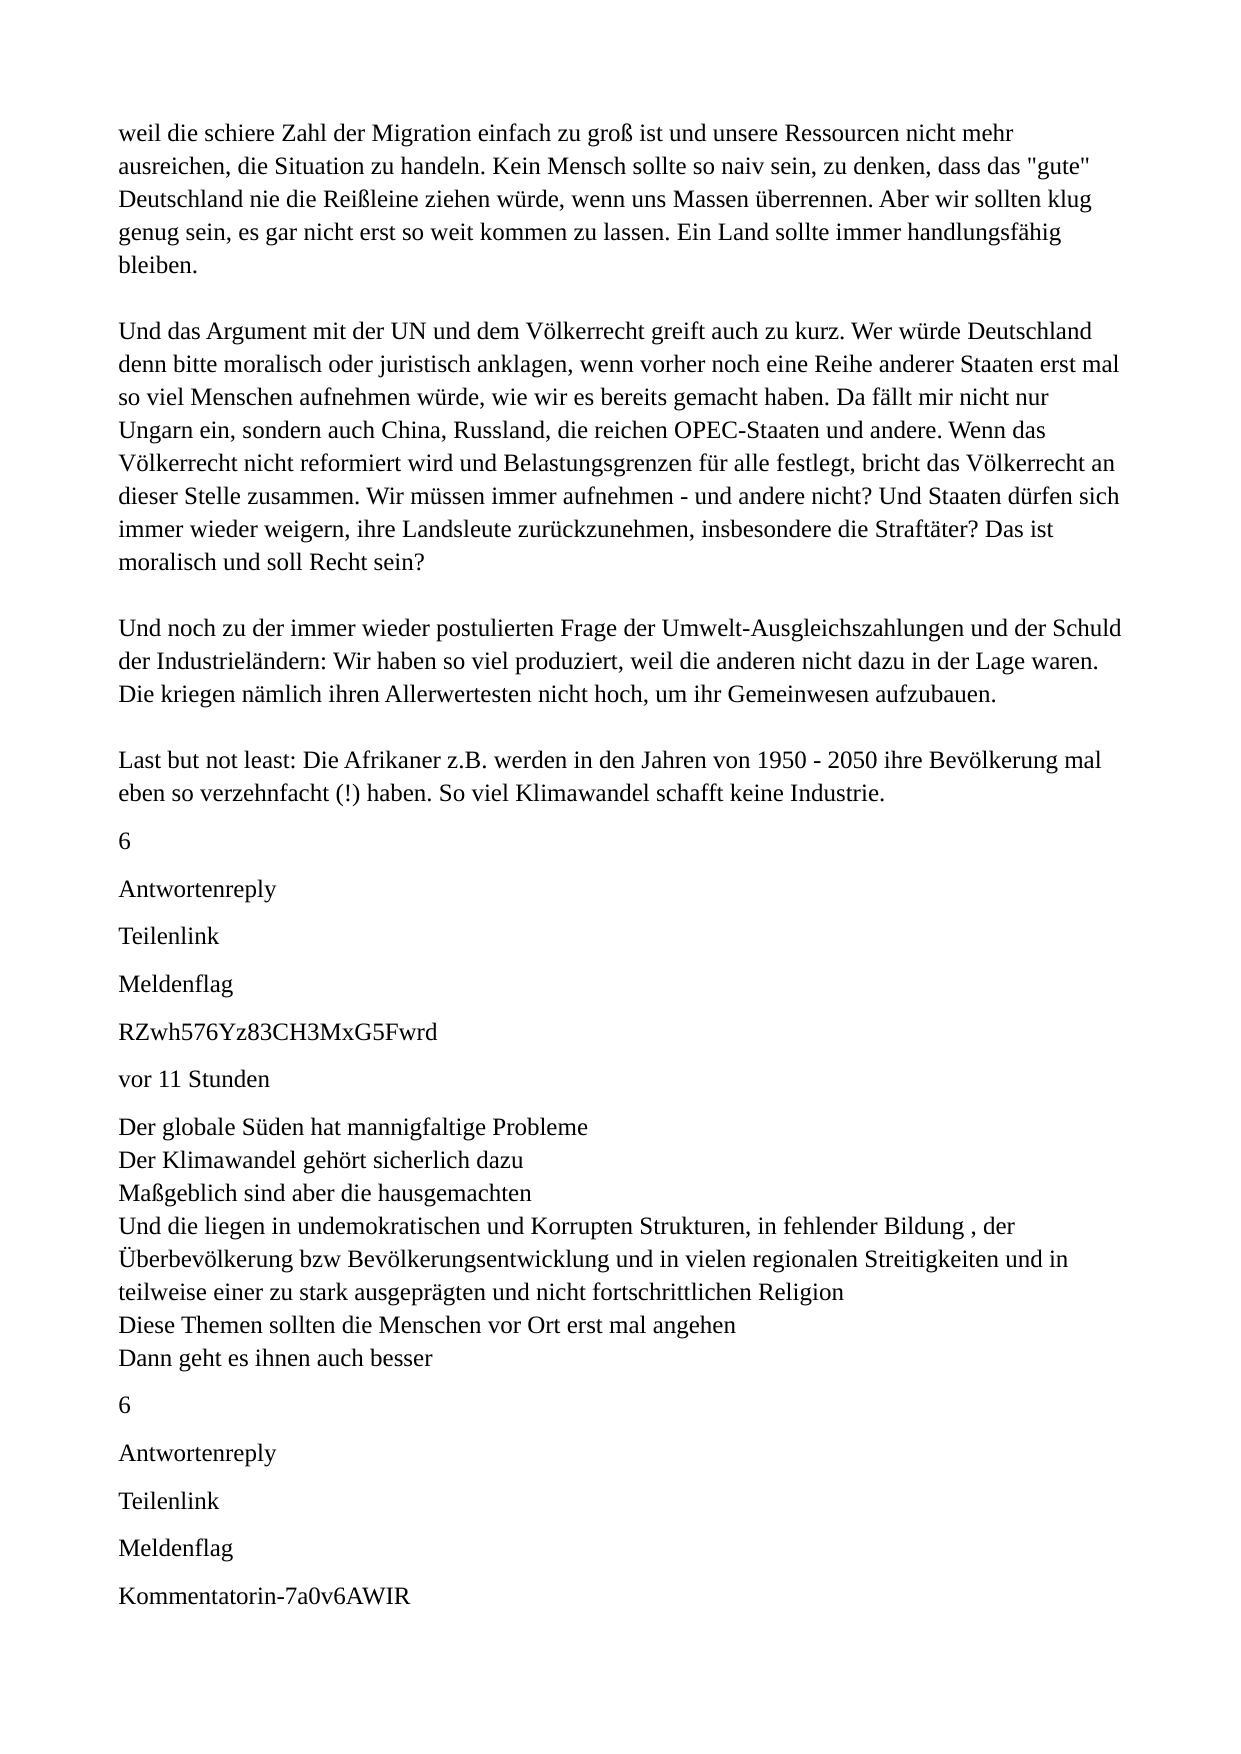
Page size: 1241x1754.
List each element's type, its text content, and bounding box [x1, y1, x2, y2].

text Meldenflag [118, 969, 1122, 998]
text vor 11 Stunden [118, 1064, 1122, 1093]
text Teilenlink [118, 921, 1122, 950]
text Meldenflag [118, 1533, 1122, 1562]
text 6 [118, 826, 1122, 855]
text 6 [118, 1391, 1122, 1419]
text Teilenlink [118, 1486, 1122, 1514]
text RZwh576Yz83CH3MxG5Fwrd [118, 1017, 1122, 1045]
text Kommentatorin-7a0v6AWIR [118, 1581, 1122, 1610]
text Antwortenreply [118, 874, 1122, 902]
text Der globale Süden hat mannigfaltige Probleme Der Klimawandel gehört sicherlich dazu Maßgeblich sind aber die hausgemachten Und die liegen in undemokratischen und Korrupten Strukturen, in fehlender Bildung , der Überbevölkerung bzw Bevölkerungsentwicklung und in vielen regionalen Streitigkeiten und in teilweise einer zu stark ausgeprägten und nicht fortschrittlichen Religion Diese Themen sollten die Menschen vor Ort erst mal angehen Dann geht es ihnen auch besser [118, 1112, 1122, 1372]
text weil die schiere Zahl der Migration einfach zu groß ist und unsere Ressourcen nicht mehr ausreichen, die Situation zu handeln. Kein Mensch sollte so naiv sein, zu denken, dass das "gute" Deutschland nie die Reißleine ziehen würde, wenn uns Massen überrennen. Aber wir sollten klug genug sein, es gar nicht erst so weit kommen zu lassen. Ein Land sollte immer handlungsfähig bleiben. Und das Argument mit der UN und dem Völkerrecht greift auch zu kurz. Wer würde Deutschland denn bitte moralisch oder juristisch anklagen, wenn vorher noch eine Reihe anderer Staaten erst mal so viel Menschen aufnehmen würde, wie wir es bereits gemacht haben. Da fällt mir nicht nur Ungarn ein, sondern auch China, Russland, die reichen OPEC-Staaten und andere. Wenn das Völkerrecht nicht reformiert wird und Belastungsgrenzen für alle festlegt, bricht das Völkerrecht an dieser Stelle zusammen. Wir müssen immer aufnehmen - und andere nicht? Und Staaten dürfen sich immer wieder weigern, ihre Landsleute zurückzunehmen, insbesondere die Straftäter? Das ist moralisch und soll Recht sein? Und noch zu der immer wieder postulierten Frage der Umwelt-Ausgleichszahlungen und der Schuld der Industrieländern: Wir haben so viel produziert, weil die anderen nicht dazu in der Lage waren. Die kriegen nämlich ihren Allerwertesten nicht hoch, um ihr Gemeinwesen aufzubauen. Last but not least: Die Afrikaner z.B. werden in den Jahren von 1950 - 2050 ihre Bevölkerung mal eben so verzehnfacht (!) haben. So viel Klimawandel schafft keine Industrie. [118, 118, 1122, 807]
text Antwortenreply [118, 1438, 1122, 1467]
